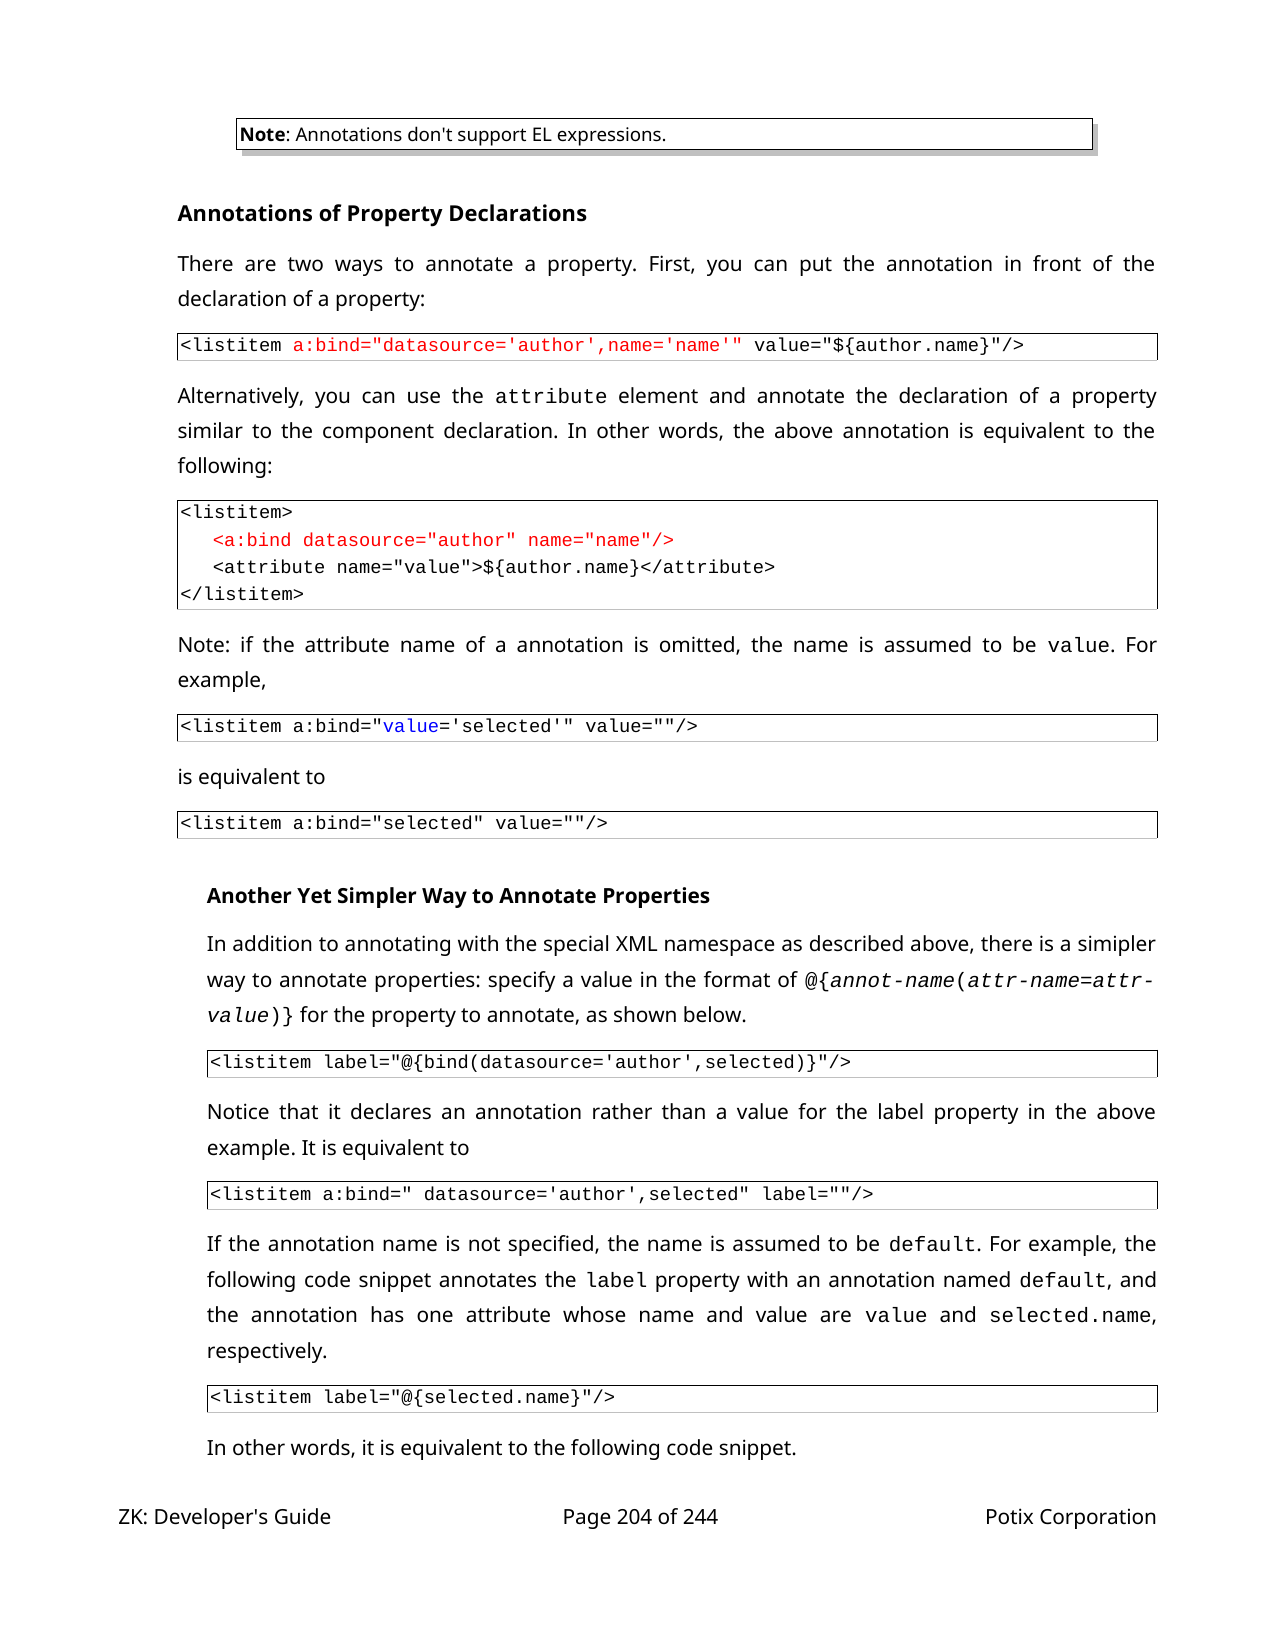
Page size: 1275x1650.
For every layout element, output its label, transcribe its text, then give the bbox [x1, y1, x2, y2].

text <listitem a:bind=" datasource='author',selected" label=""/> [208, 1182, 1157, 1209]
text </listitem> [178, 582, 1157, 609]
text In other words, it is equivalent to the following code snippet. [207, 1433, 1157, 1461]
text <attribute name="value">${author.name}</attribute> [178, 555, 1157, 579]
subtitle Annotations of Property Declarations [177, 198, 1157, 228]
text <listitem a:bind="selected" value=""/> [178, 812, 1157, 838]
text is equivalent to [177, 762, 1157, 790]
text Alternatively, you can use the attribute element and annotate the declaration of a property similar to the component declaration. In other words, the above annotation is equivalent to the following: [177, 381, 1157, 480]
text Notice that it declares an annotation rather than a value for the label property in the above example. It is equivalent to [207, 1097, 1157, 1161]
text Note: Annotations don't support EL expressions. [237, 119, 1092, 149]
text <listitem a:bind="value='selected'" value=""/> [178, 715, 1157, 741]
subtitle Another Yet Simpler Way to Annotate Properties [207, 881, 1157, 909]
text <listitem label="@{bind(datasource='author',selected)}"/> [208, 1051, 1157, 1077]
text <listitem> [178, 501, 1157, 524]
text If the annotation name is not specified, the name is assumed to be default. For example, the following code snippet annotates the label property with an annotation named default, and the annotation has one attribute whose name and value are value and selected.name, respectively. [207, 1229, 1157, 1364]
text <listitem label="@{selected.name}"/> [208, 1386, 1157, 1412]
text In addition to annotating with the special XML namespace as described above, there is a simipler way to annotate properties: specify a value in the format of @{annot-name(attr-name=attr-value)} for the property to annotate, as shown below. [207, 929, 1157, 1029]
text Note: if the attribute name of a annotation is omitted, the name is assumed to be value. For example, [177, 630, 1157, 693]
text <listitem a:bind="datasource='author',name='name'" value="${author.name}"/> [178, 334, 1157, 360]
text There are two ways to annotate a property. First, you can put the annotation in front of the declaration of a property: [177, 249, 1157, 312]
text <a:bind datasource="author" name="name"/> [178, 527, 1157, 552]
